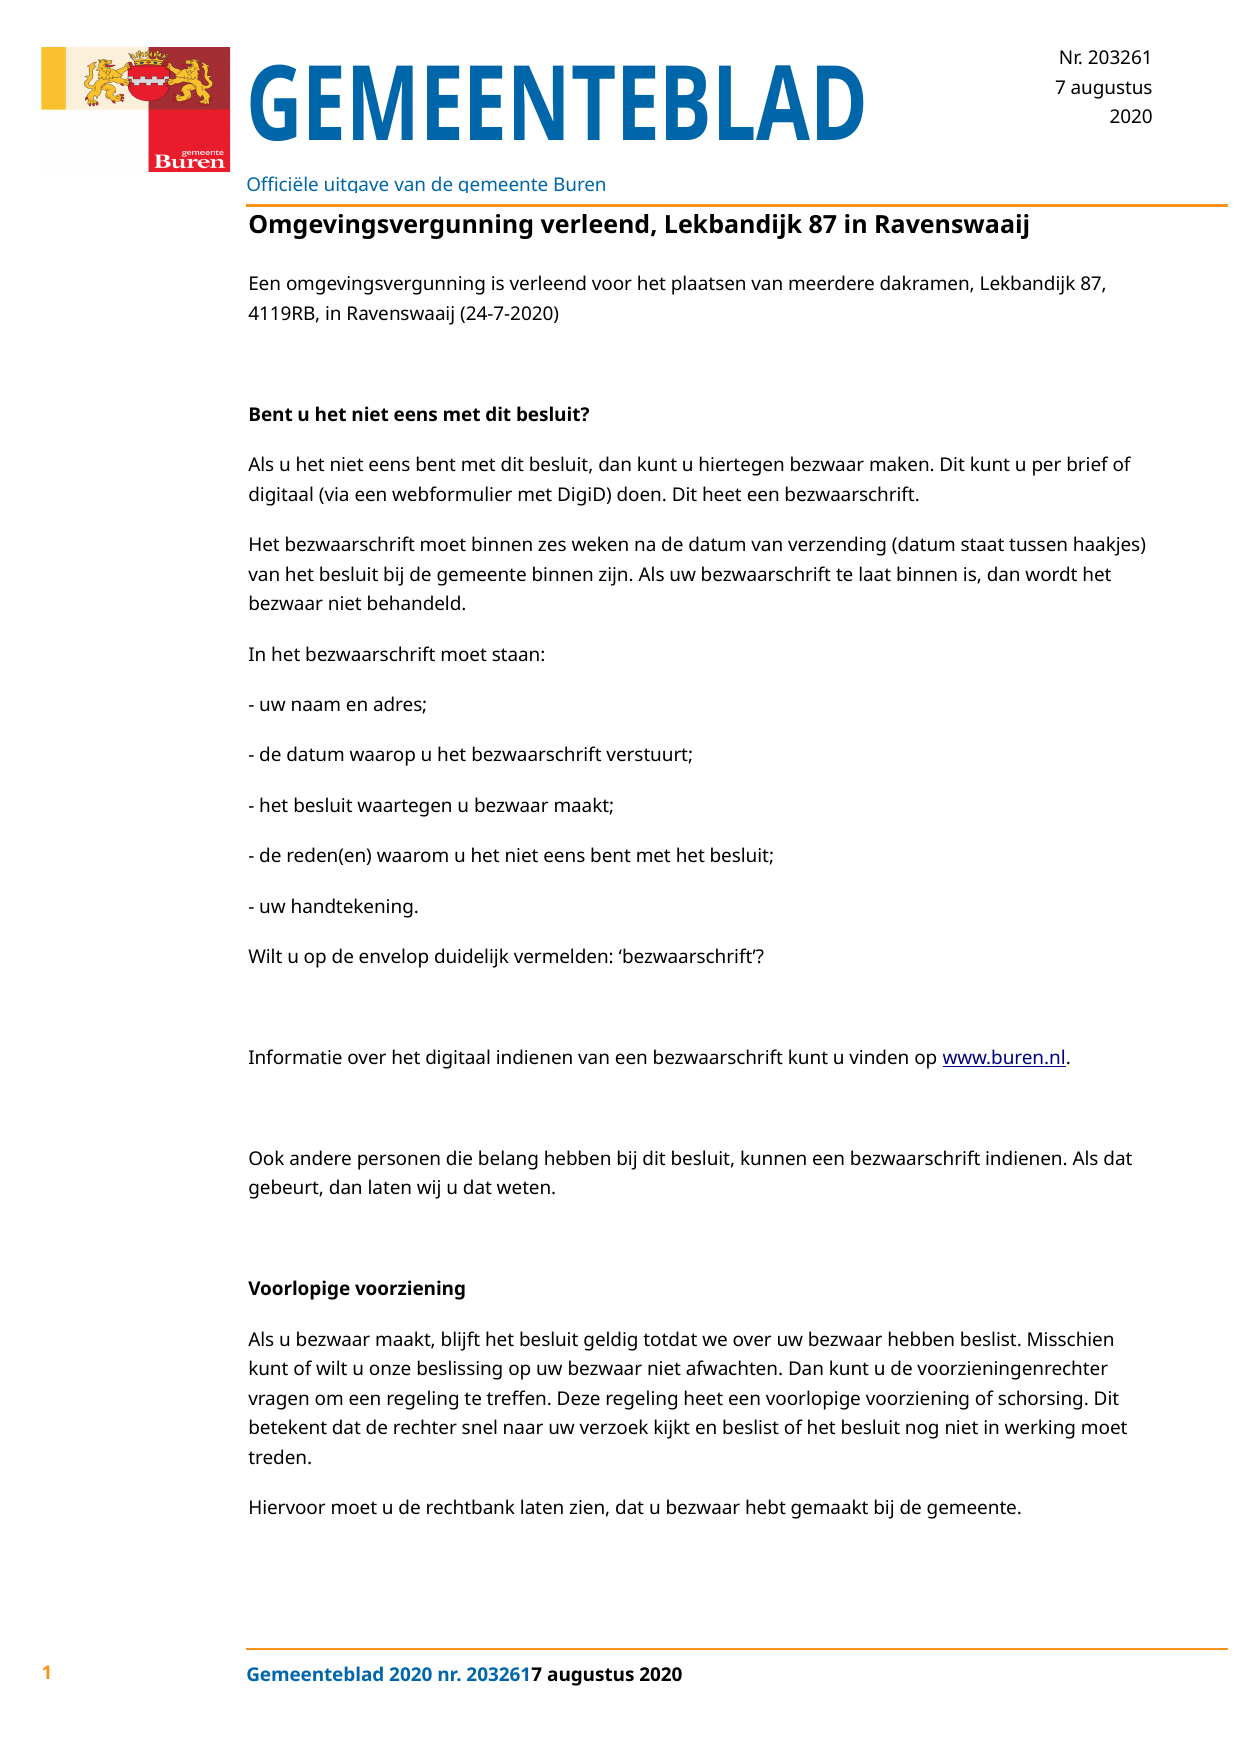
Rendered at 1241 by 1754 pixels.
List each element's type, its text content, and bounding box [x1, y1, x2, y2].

text Informatie over het digitaal indienen van een bezwaarschrift kunt u vinden op www.buren.nl. [248, 1044, 1152, 1070]
text Wilt u op de envelop duidelijk vermelden: ‘bezwaarschrift’? [248, 943, 1152, 969]
text Het bezwaarschrift moet binnen zes weken na de datum van verzending (datum staat tussen haakjes) van het besluit bij de gemeente binnen zijn. Als uw bezwaarschrift te laat binnen is, dan wordt het bezwaar niet behandeld. [248, 531, 1152, 616]
text Omgevingsvergunning verleend, Lekbandijk 87 in Ravenswaaij [248, 207, 1152, 241]
text Als u bezwaar maakt, blijft het besluit geldig totdat we over uw bezwaar hebben beslist. Misschien kunt of wilt u onze beslissing op uw bezwaar niet afwachten. Dan kunt u de voorzieningenrechter vragen om een regeling te treffen. Deze regeling heet een voorlopige voorziening of schorsing. Dit betekent dat de rechter snel naar uw verzoek kijkt en beslist of het besluit nog niet in werking moet treden. [248, 1326, 1152, 1470]
text - het besluit waartegen u bezwaar maakt; [248, 792, 1152, 818]
text Ook andere personen die belang hebben bij dit besluit, kunnen een bezwaarschrift indienen. Als dat gebeurt, dan laten wij u dat weten. [248, 1145, 1152, 1200]
text Een omgevingsvergunning is verleend voor het plaatsen van meerdere dakramen, Lekbandijk 87, 4119RB, in Ravenswaaij (24-7-2020) [248, 270, 1152, 326]
text Bent u het niet eens met dit besluit? [248, 401, 1152, 426]
text - uw handtekening. [248, 893, 1152, 918]
text In het bezwaarschrift moet staan: [248, 641, 1152, 666]
picture [41, 47, 231, 172]
text - uw naam en adres; [248, 691, 1152, 717]
text - de datum waarop u het bezwaarschrift verstuurt; [248, 742, 1152, 767]
text - de reden(en) waarom u het niet eens bent met het besluit; [248, 842, 1152, 868]
text Als u het niet eens bent met dit besluit, dan kunt u hiertegen bezwaar maken. Dit kunt u per brief of digitaal (via een webformulier met DigiD) doen. Dit heet een bezwaarschrift. [248, 451, 1152, 506]
text Voorlopige voorziening [248, 1275, 1152, 1301]
text Hiervoor moet u de rechtbank laten zien, dat u bezwaar hebt gemaakt bij de gemeente. [248, 1494, 1152, 1520]
